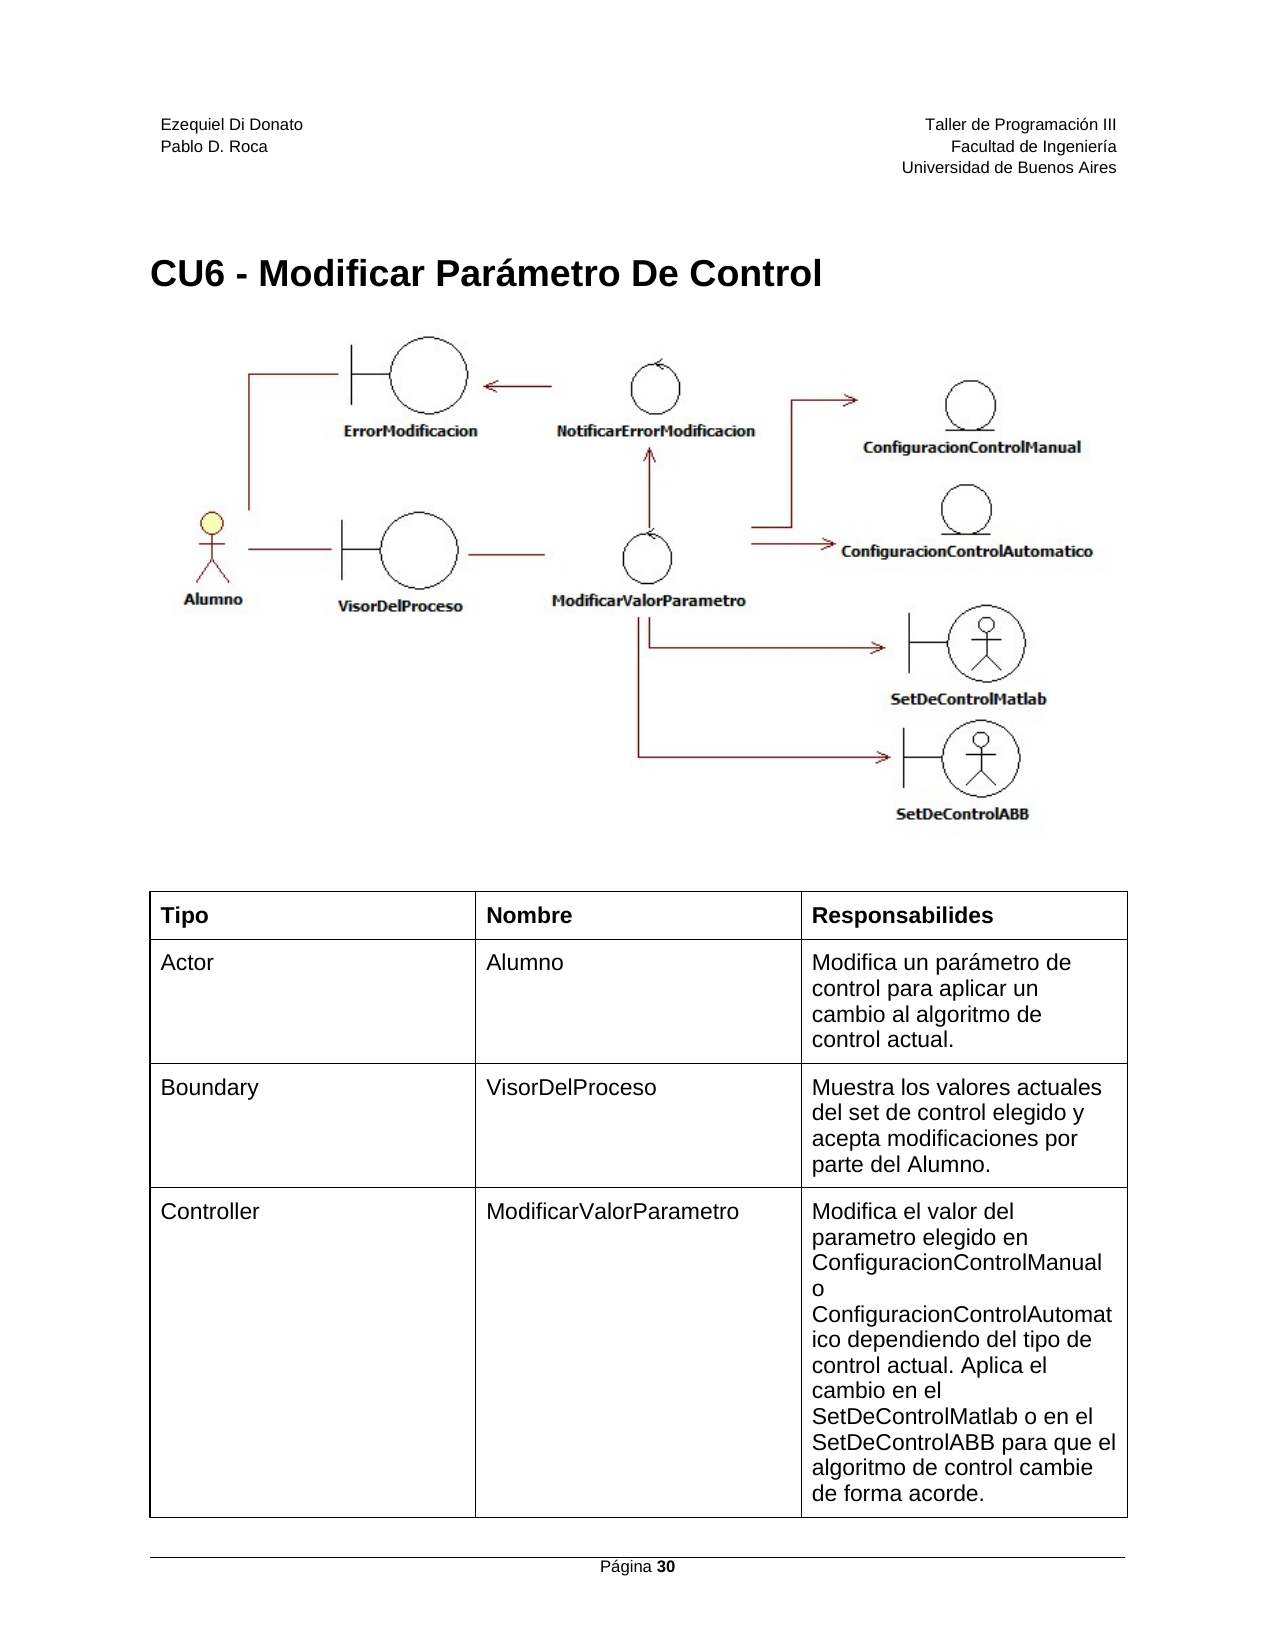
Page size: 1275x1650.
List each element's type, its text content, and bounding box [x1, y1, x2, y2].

table_cell ModificarValorParametro [476, 1188, 801, 1517]
table_header Responsabilides [802, 892, 1127, 938]
table_cell Actor [151, 940, 475, 1063]
subtitle CU6 - Modificar Parámetro De Control [150, 253, 1125, 294]
picture [150, 309, 1125, 858]
table_header Tipo [151, 892, 475, 938]
table_cell VisorDelProceso [476, 1064, 801, 1187]
table_cell Modifica el valor del parametro elegido en ConfiguracionControlManual o ConfiguracionControlAutomatico dependiendo del tipo de control actual. Aplica el cambio en el SetDeControlMatlab o en el SetDeControlABB para que el algoritmo de control cambie de forma acorde. [802, 1188, 1127, 1517]
table_cell Muestra los valores actuales del set de control elegido y acepta modificaciones por parte del Alumno. [802, 1064, 1127, 1187]
table_cell Modifica un parámetro de control para aplicar un cambio al algoritmo de control actual. [802, 940, 1127, 1063]
table_cell Controller [151, 1188, 475, 1517]
table_cell Boundary [151, 1064, 475, 1187]
table_cell Alumno [476, 940, 801, 1063]
table_header Nombre [476, 892, 801, 938]
